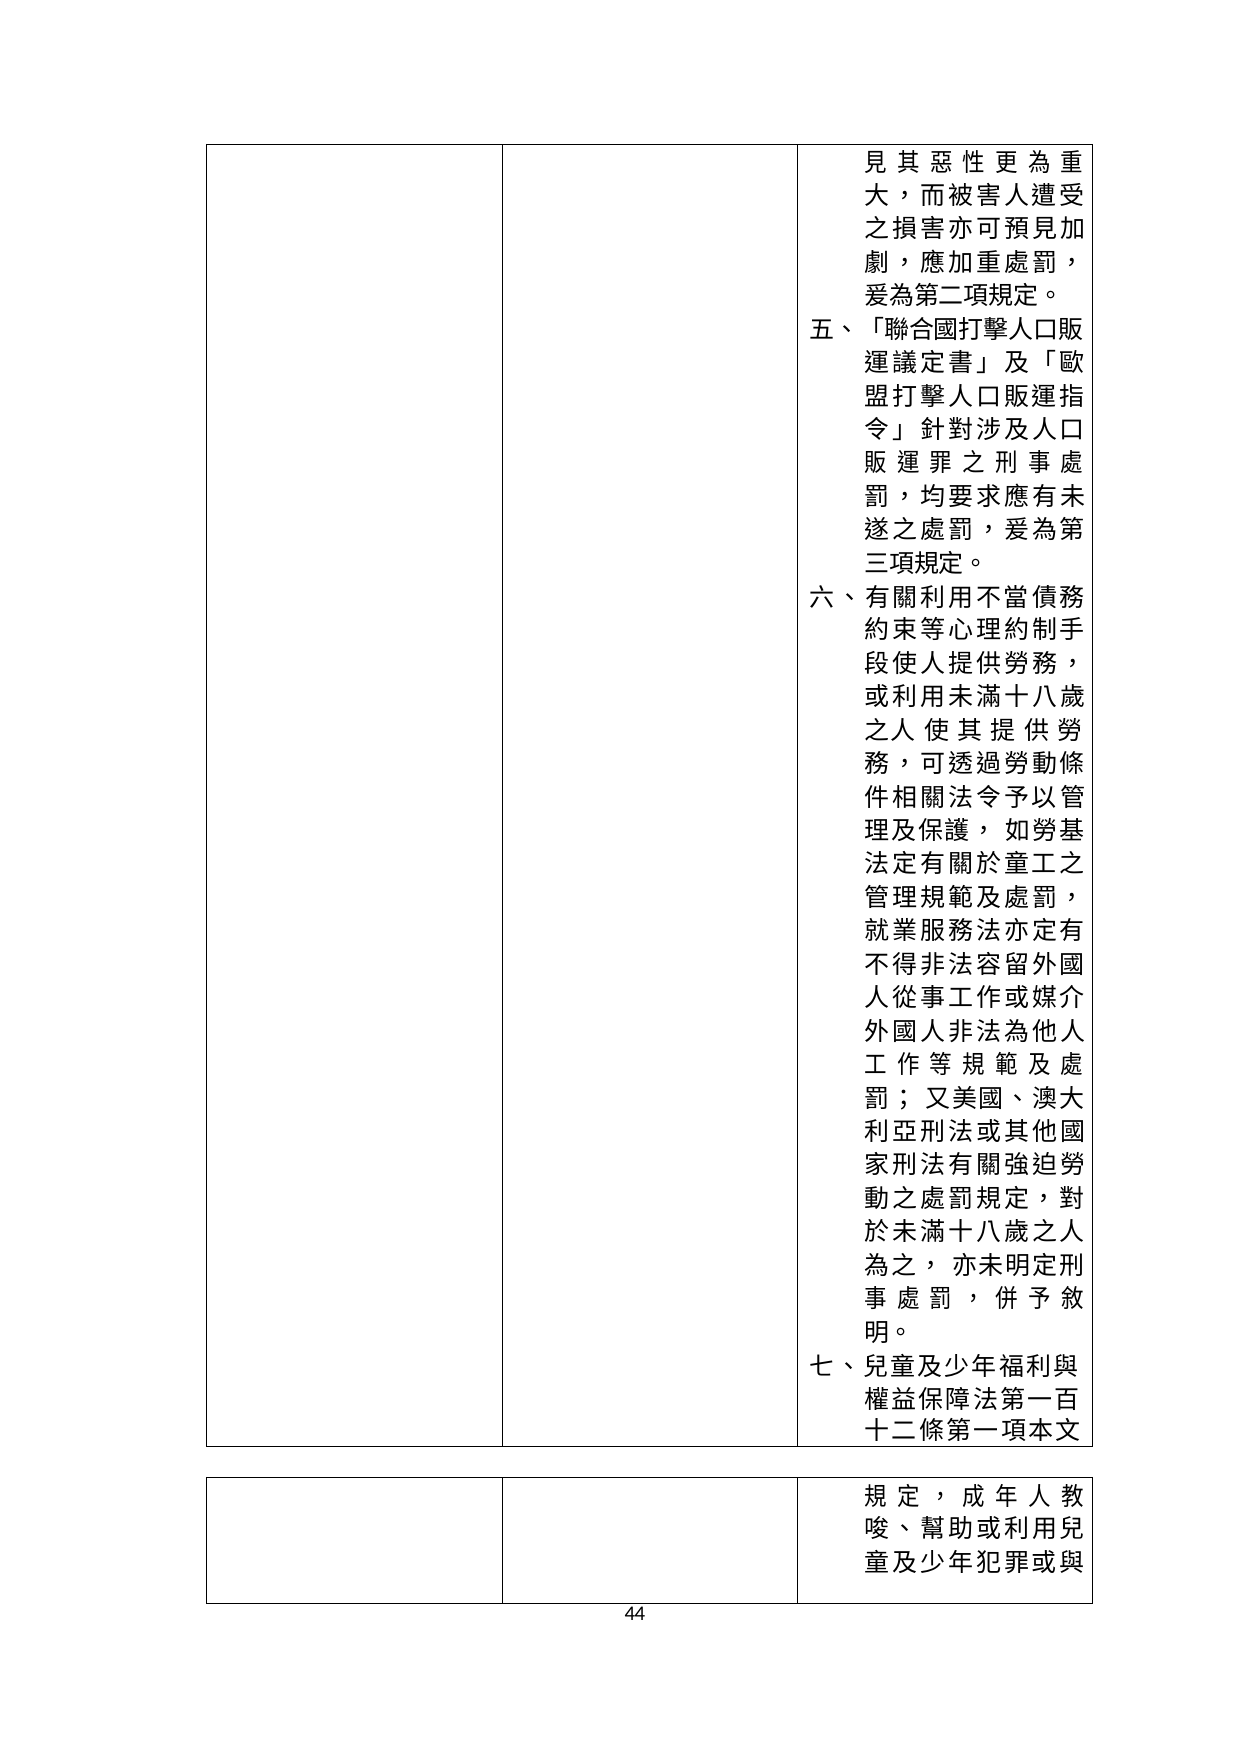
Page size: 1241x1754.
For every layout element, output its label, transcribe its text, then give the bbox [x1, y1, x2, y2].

table_header 規 定 ， 成 年 人 教唆、幫助或利用兒童及少年犯罪或與 [798, 1478, 1092, 1602]
table_header [207, 1478, 502, 1602]
table_header [207, 145, 502, 1446]
table_header 見 其 惡 性 更 為 重大，而被害人遭受之損害亦可預見加劇，應加重處罰， 爰為第二項規定。 五、「聯合國打擊人口販運議定書」及「歐盟打擊人口販運指令」針對涉及人口販 運 罪 之 刑 事 處罰，均要求應有未遂之處罰，爰為第三項規定。 六、有關利用不當債務約束等心理約制手段使人提供勞務， 或利用未滿十八歲之人 使 其 提 供 勞務，可透過勞動條件相關法令予以管理及保護， 如勞基法定有關於童工之管理規範及處罰， 就業服務法亦定有不得非法容留外國人從事工作或媒介外國人非法為他人工 作 等 規 範 及 處罰； 又美國、澳大利亞刑法或其他國家刑法有關強迫勞動之處罰規定，對於未滿十八歲之人為之， 亦未明定刑事 處 罰 ， 併 予 敘明。 七、兒童及少年福利與權益保障法第一百 十二條第一項本文 [798, 145, 1092, 1446]
table_header [503, 1478, 797, 1602]
table_header [503, 145, 797, 1446]
